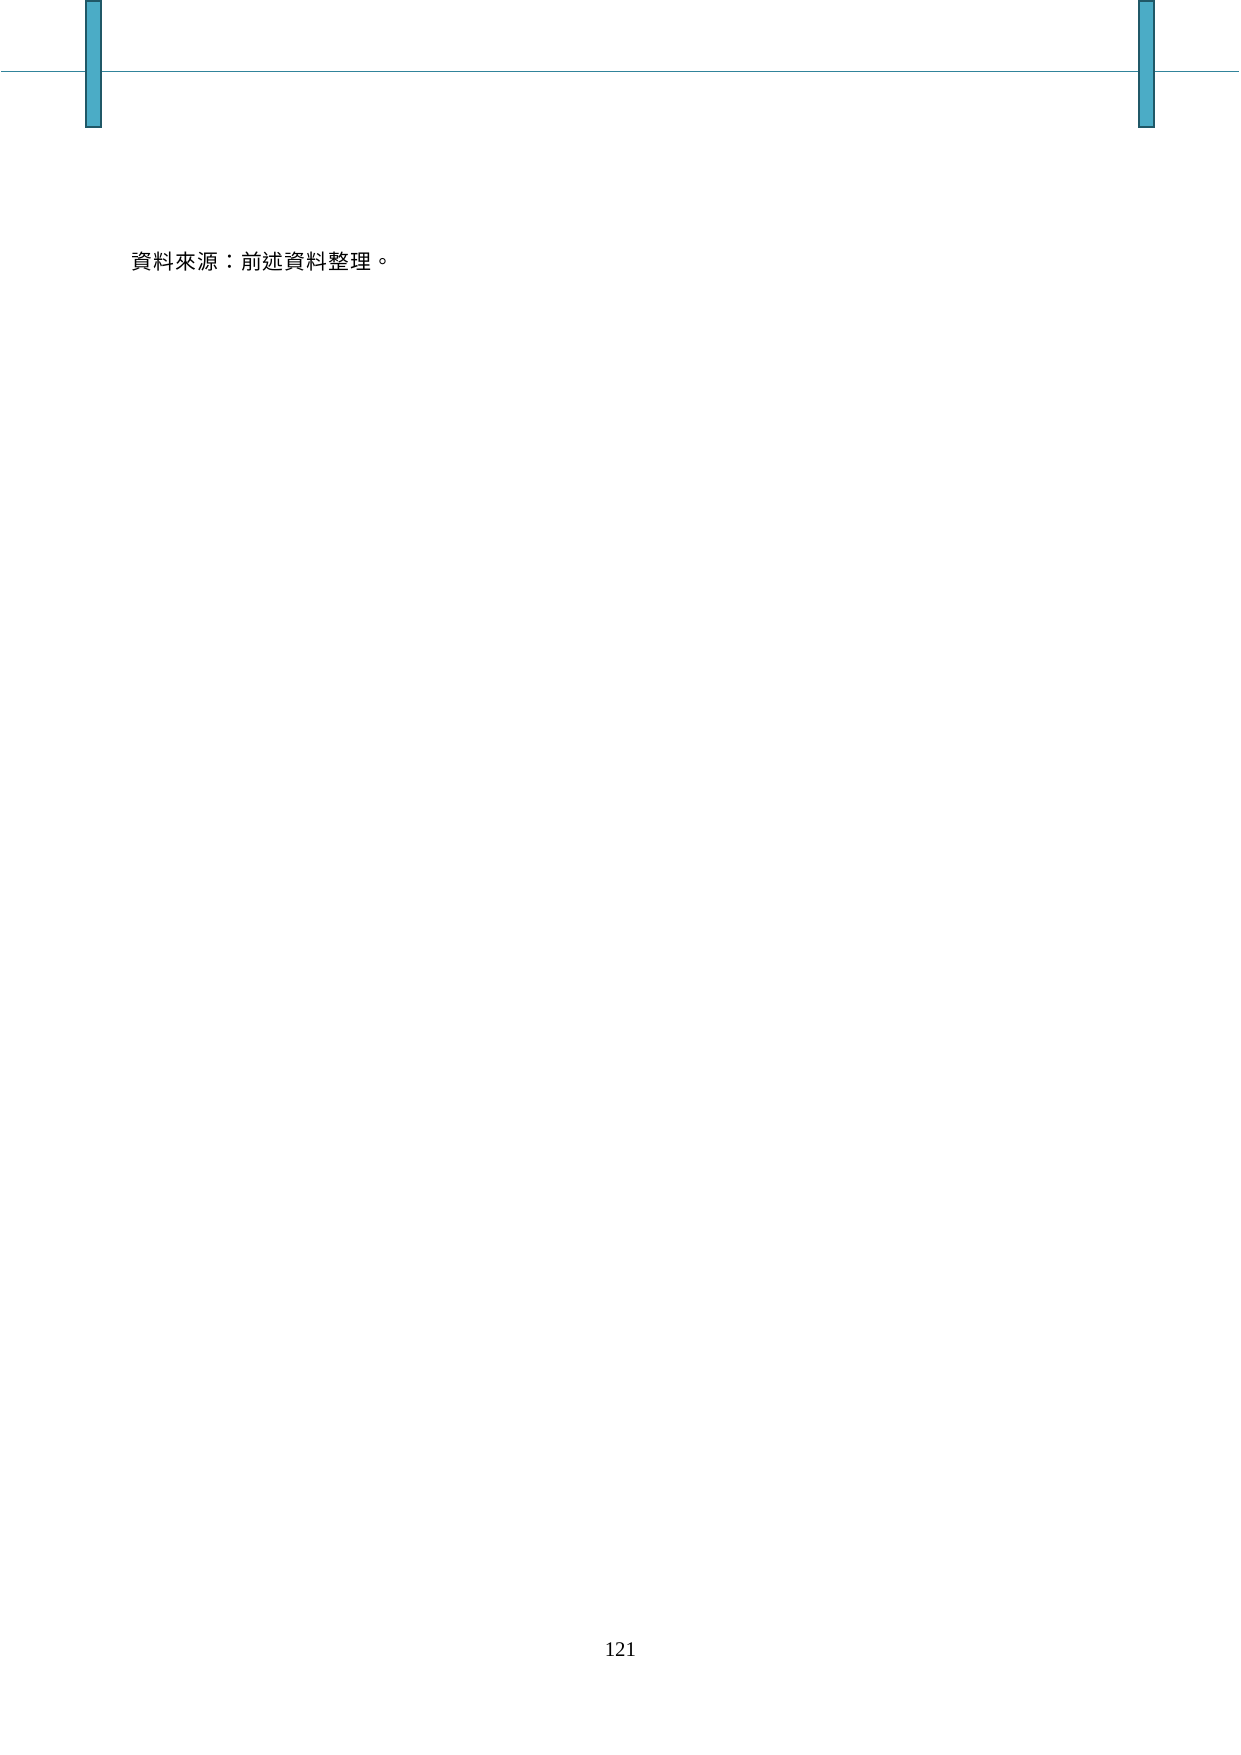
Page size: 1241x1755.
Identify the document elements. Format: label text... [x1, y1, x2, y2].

text 資料來源：前述資料整理。 [131, 219, 1063, 282]
